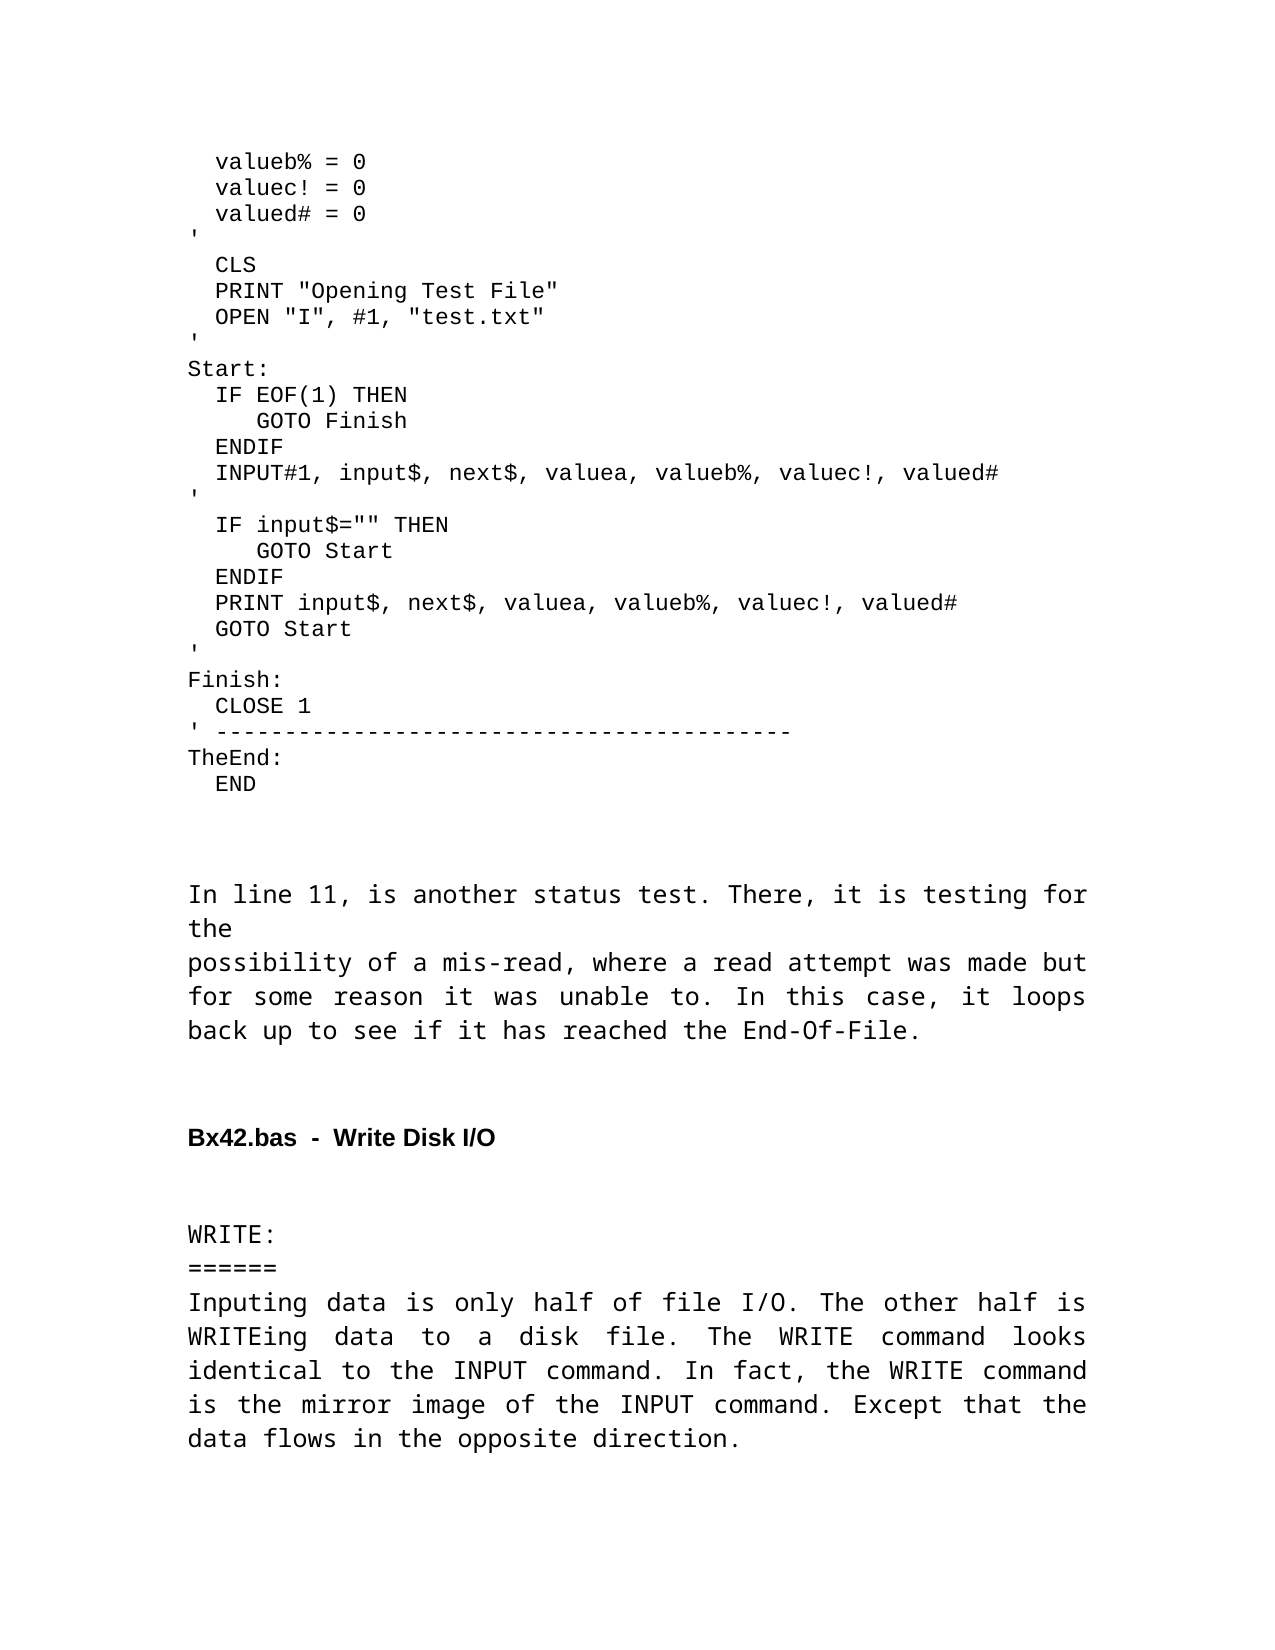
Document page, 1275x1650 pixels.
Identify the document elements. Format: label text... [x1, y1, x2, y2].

text valueb% = 0 [187, 150, 1087, 176]
text WRITE: [187, 1217, 1087, 1251]
text ' ------------------------------------------ [187, 721, 1087, 747]
text GOTO Start [187, 617, 1087, 643]
text TheEnd: [187, 747, 1087, 772]
text PRINT input$, next$, valuea, valueb%, valuec!, valued# [187, 591, 1087, 617]
text IF EOF(1) THEN [187, 383, 1087, 409]
text ' [187, 643, 1087, 669]
text ' [187, 228, 1087, 254]
text In line 11, is another status test. There, it is testing for the [187, 876, 1087, 944]
text IF input$="" THEN [187, 513, 1087, 539]
text PRINT "Opening Test File" [187, 280, 1087, 306]
text ENDIF [187, 435, 1087, 461]
text OPEN "I", #1, "test.txt" [187, 306, 1087, 332]
text GOTO Finish [187, 409, 1087, 435]
text Start: [187, 357, 1087, 383]
text ====== [187, 1251, 1087, 1285]
text valuec! = 0 [187, 176, 1087, 202]
text Finish: [187, 669, 1087, 695]
text ENDIF [187, 565, 1087, 591]
text possibility of a mis-read, where a read attempt was made but for some reason it was unable to. In this case, it loops back up to see if it has reached the End-Of-File. [187, 944, 1087, 1047]
text ' [187, 332, 1087, 357]
text INPUT#1, input$, next$, valuea, valueb%, valuec!, valued# [187, 461, 1087, 487]
subtitle Bx42.bas - Write Disk I/O [187, 1123, 1087, 1152]
text valued# = 0 [187, 202, 1087, 228]
text ' [187, 487, 1087, 513]
text CLS [187, 254, 1087, 280]
text END [187, 772, 1087, 798]
text Inputing data is only half of file I/O. The other half is WRITEing data to a disk file. The WRITE command looks identical to the INPUT command. In fact, the WRITE command is the mirror image of the INPUT command. Except that the data flows in the opposite direction. [187, 1285, 1087, 1455]
text CLOSE 1 [187, 695, 1087, 721]
text GOTO Start [187, 539, 1087, 565]
